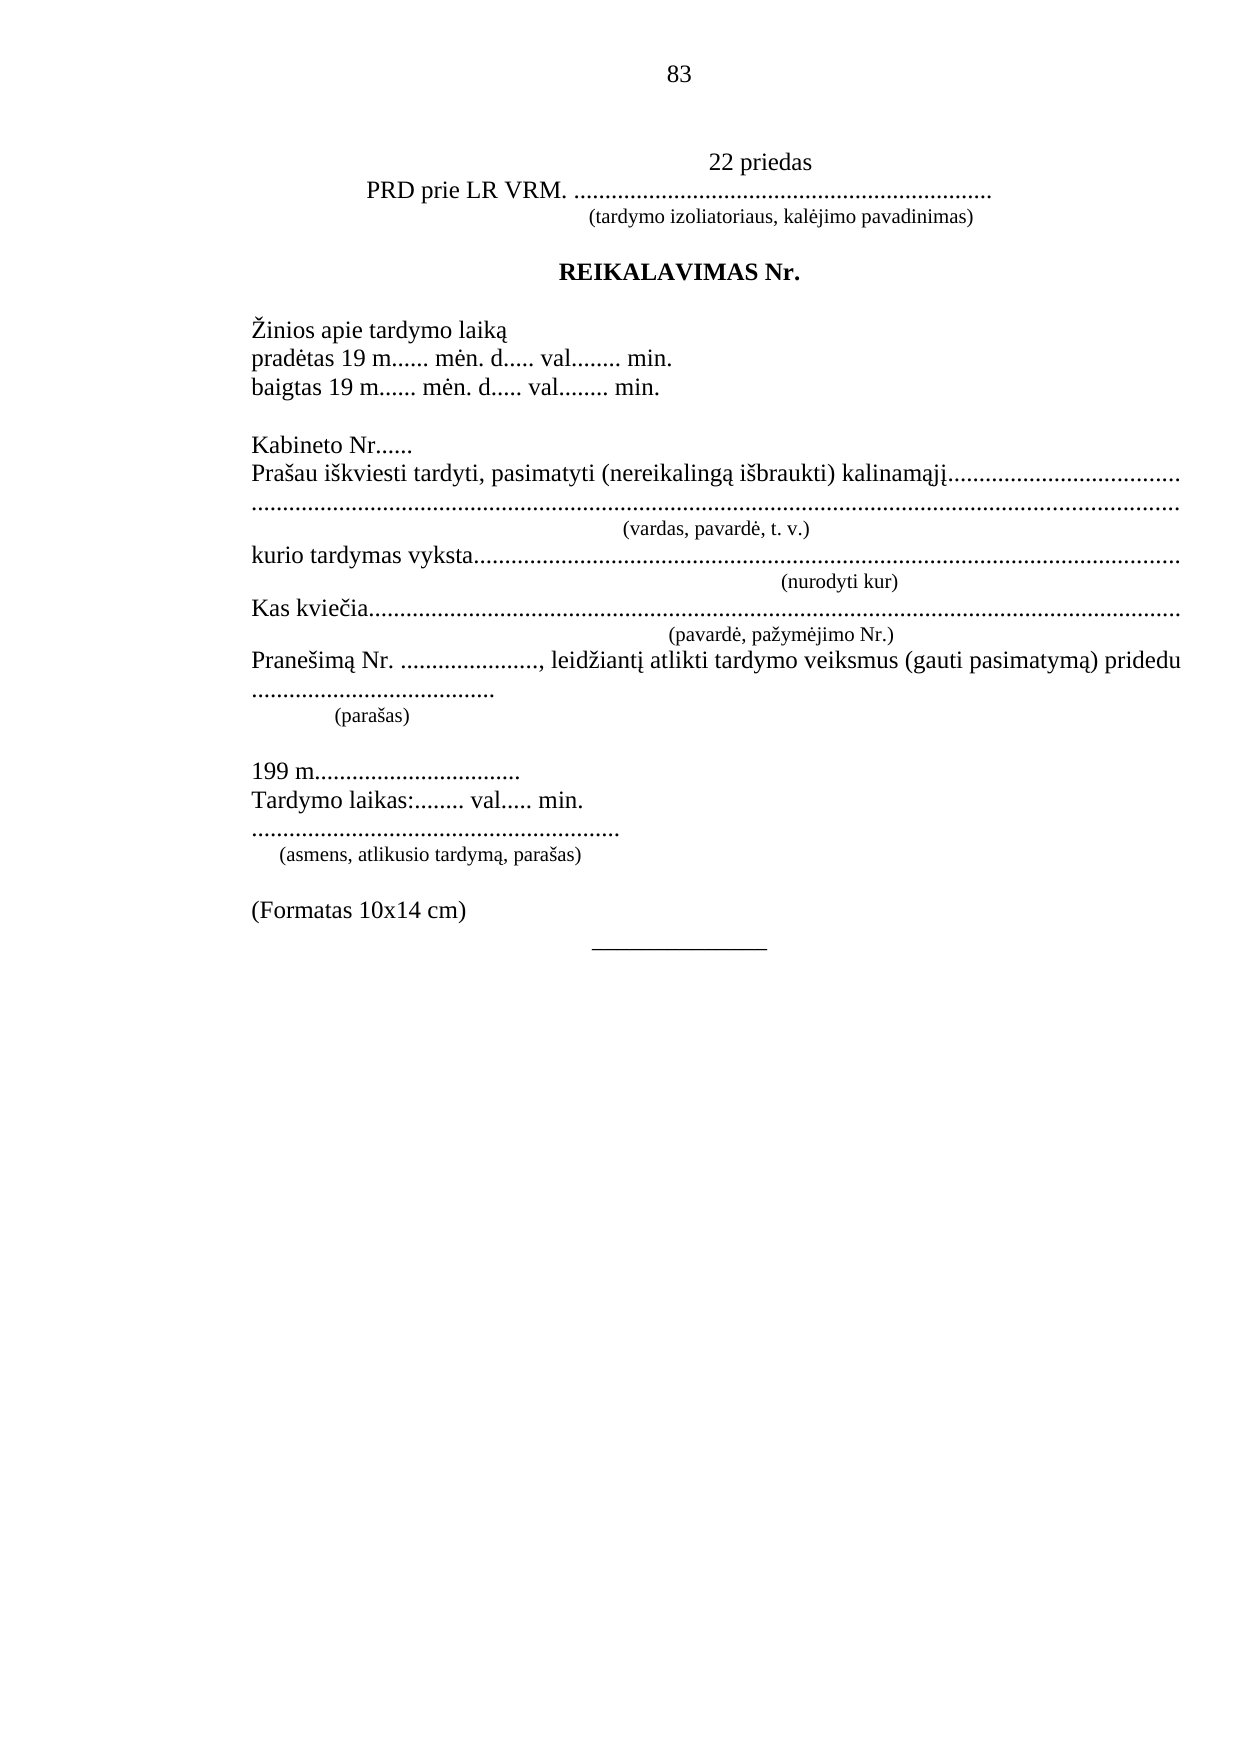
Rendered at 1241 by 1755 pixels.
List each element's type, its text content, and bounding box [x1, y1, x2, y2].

text (tardymo izoliatoriaus, kalėjimo pavadinimas) [177, 204, 1181, 228]
text ........................................................... [177, 813, 1181, 842]
text (pavardė, pažymėjimo Nr.) [177, 622, 1181, 646]
text ______________ [177, 924, 1181, 952]
text kurio tardymas vyksta [177, 540, 1181, 569]
text (nurodyti kur) [177, 569, 1181, 593]
text PRD prie LR VRM. ................................................................... [177, 176, 1181, 204]
text 22 priedas [177, 147, 1181, 176]
text baigtas 19 m...... mėn. d..... val........ min. [177, 372, 1181, 401]
text REIKALAVIMAS Nr. [177, 257, 1181, 286]
text (asmens, atlikusio tardymą, parašas) [177, 842, 1181, 866]
text Tardymo laikas:........ val..... min. [177, 785, 1181, 813]
text Kas kviečia [177, 593, 1181, 622]
text 199 m................................. [177, 756, 1181, 785]
text Kabineto Nr...... [177, 430, 1181, 458]
text Žinios apie tardymo laiką [177, 315, 1181, 343]
text Pranešimą Nr. , leidžiantį atlikti tardymo veiksmus (gauti pasimatymą) pridedu [177, 646, 1181, 674]
text (vardas, pavardė, t. v.) [177, 516, 1181, 540]
text (parašas) [177, 703, 1181, 727]
text ....................................... [177, 674, 1181, 703]
text Prašau iškviesti tardyti, pasimatyti (nereikalingą išbraukti) kalinamąjį [177, 458, 1181, 487]
text pradėtas 19 m...... mėn. d..... val........ min. [177, 343, 1181, 372]
text (Formatas 10x14 cm) [177, 895, 1181, 924]
